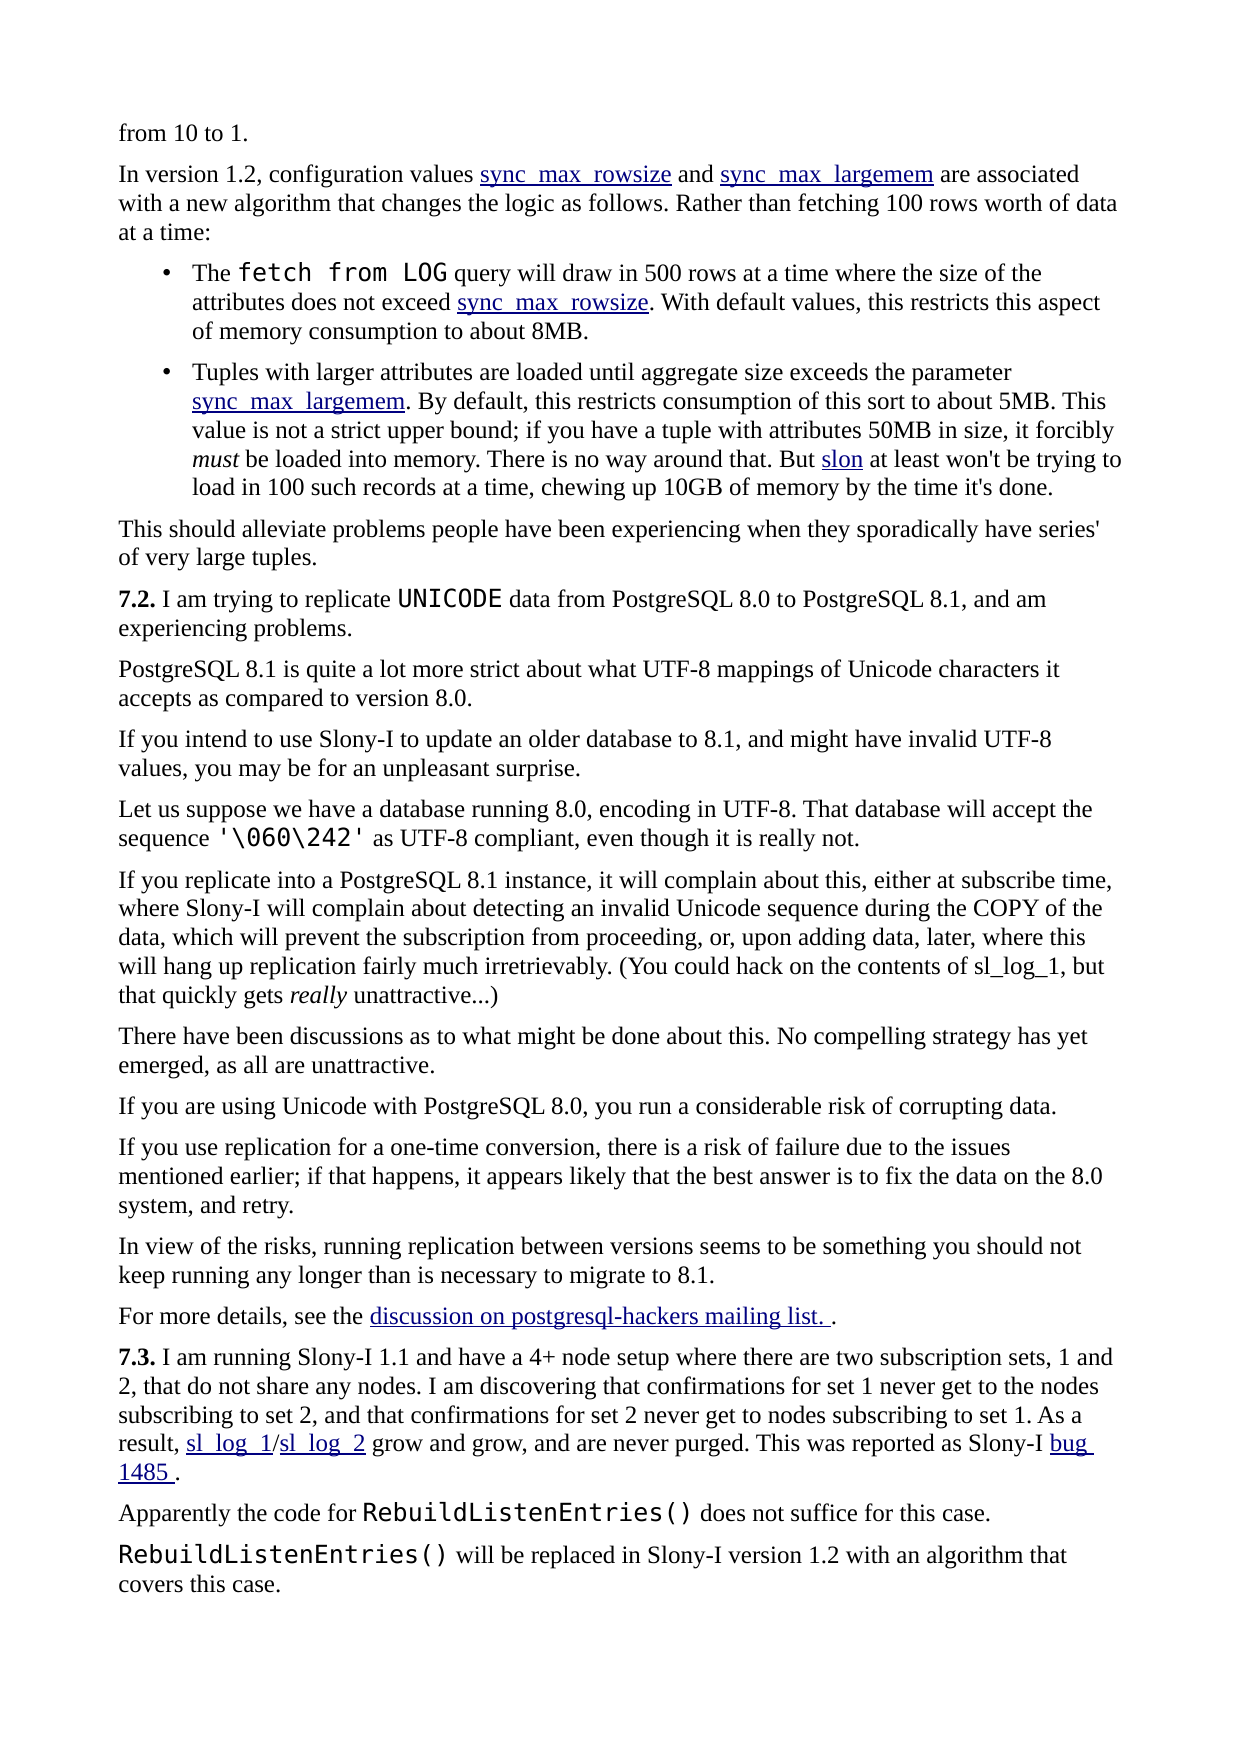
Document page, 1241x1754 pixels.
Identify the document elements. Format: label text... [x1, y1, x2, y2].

text from 10 to 1. [118, 118, 1122, 147]
text PostgreSQL 8.1 is quite a lot more strict about what UTF-8 mappings of Unicode characters it accepts as compared to version 8.0. [118, 654, 1122, 712]
text There have been discussions as to what might be done about this. No compelling strategy has yet emerged, as all are unattractive. [118, 1021, 1122, 1078]
text 7.3. I am running Slony-I 1.1 and have a 4+ node setup where there are two subscription sets, 1 and 2, that do not share any nodes. I am discovering that confirmations for set 1 never get to the nodes subscribing to set 2, and that confirmations for set 2 never get to nodes subscribing to set 1. As a result, sl_log_1/sl_log_2 grow and grow, and are never purged. This was reported as Slony-I bug 1485 . [118, 1342, 1122, 1486]
text RebuildListenEntries() will be replaced in Slony-I version 1.2 with an algorithm that covers this case. [118, 1540, 1122, 1598]
text If you replicate into a PostgreSQL 8.1 instance, it will complain about this, either at subscribe time, where Slony-I will complain about detecting an invalid Unicode sequence during the COPY of the data, which will prevent the subscription from proceeding, or, upon adding data, later, where this will hang up replication fairly much irretrievably. (You could hack on the contents of sl_log_1, but that quickly gets really unattractive...) [118, 865, 1122, 1008]
text This should alleviate problems people have been experiencing when they sporadically have series' of very large tuples. [118, 514, 1122, 571]
text In view of the risks, running replication between versions seems to be something you should not keep running any longer than is necessary to migrate to 8.1. [118, 1231, 1122, 1288]
text For more details, see the discussion on postgresql-hackers mailing list. . [118, 1301, 1122, 1330]
list Tuples with larger attributes are loaded until aggregate size exceeds the parameter sync_max_largemem. By default, this restricts consumption of this sort to about 5MB. This value is not a strict upper bound; if you have a tuple with attributes 50MB in size, it forcibly must be loaded into memory. There is no way around that. But slon at least won't be trying to load in 100 such records at a time, chewing up 10GB of memory by the time it's done. [162, 357, 1122, 501]
text 7.2. I am trying to replicate UNICODE data from PostgreSQL 8.0 to PostgreSQL 8.1, and am experiencing problems. [118, 584, 1122, 642]
text If you intend to use Slony-I to update an older database to 8.1, and might have invalid UTF-8 values, you may be for an unpleasant surprise. [118, 724, 1122, 782]
list The fetch from LOG query will draw in 500 rows at a time where the size of the attributes does not exceed sync_max_rowsize. With default values, this restricts this aspect of memory consumption to about 8MB. [162, 258, 1122, 345]
text Apparently the code for RebuildListenEntries() does not suffice for this case. [118, 1498, 1122, 1528]
text Let us suppose we have a database running 8.0, encoding in UTF-8. That database will accept the sequence '\060\242' as UTF-8 compliant, even though it is really not. [118, 794, 1122, 852]
text If you are using Unicode with PostgreSQL 8.0, you run a considerable risk of corrupting data. [118, 1091, 1122, 1120]
text If you use replication for a one-time conversion, there is a risk of failure due to the issues mentioned earlier; if that happens, it appears likely that the best answer is to fix the data on the 8.0 system, and retry. [118, 1132, 1122, 1218]
text In version 1.2, configuration values sync_max_rowsize and sync_max_largemem are associated with a new algorithm that changes the logic as follows. Rather than fetching 100 rows worth of data at a time: [118, 159, 1122, 246]
